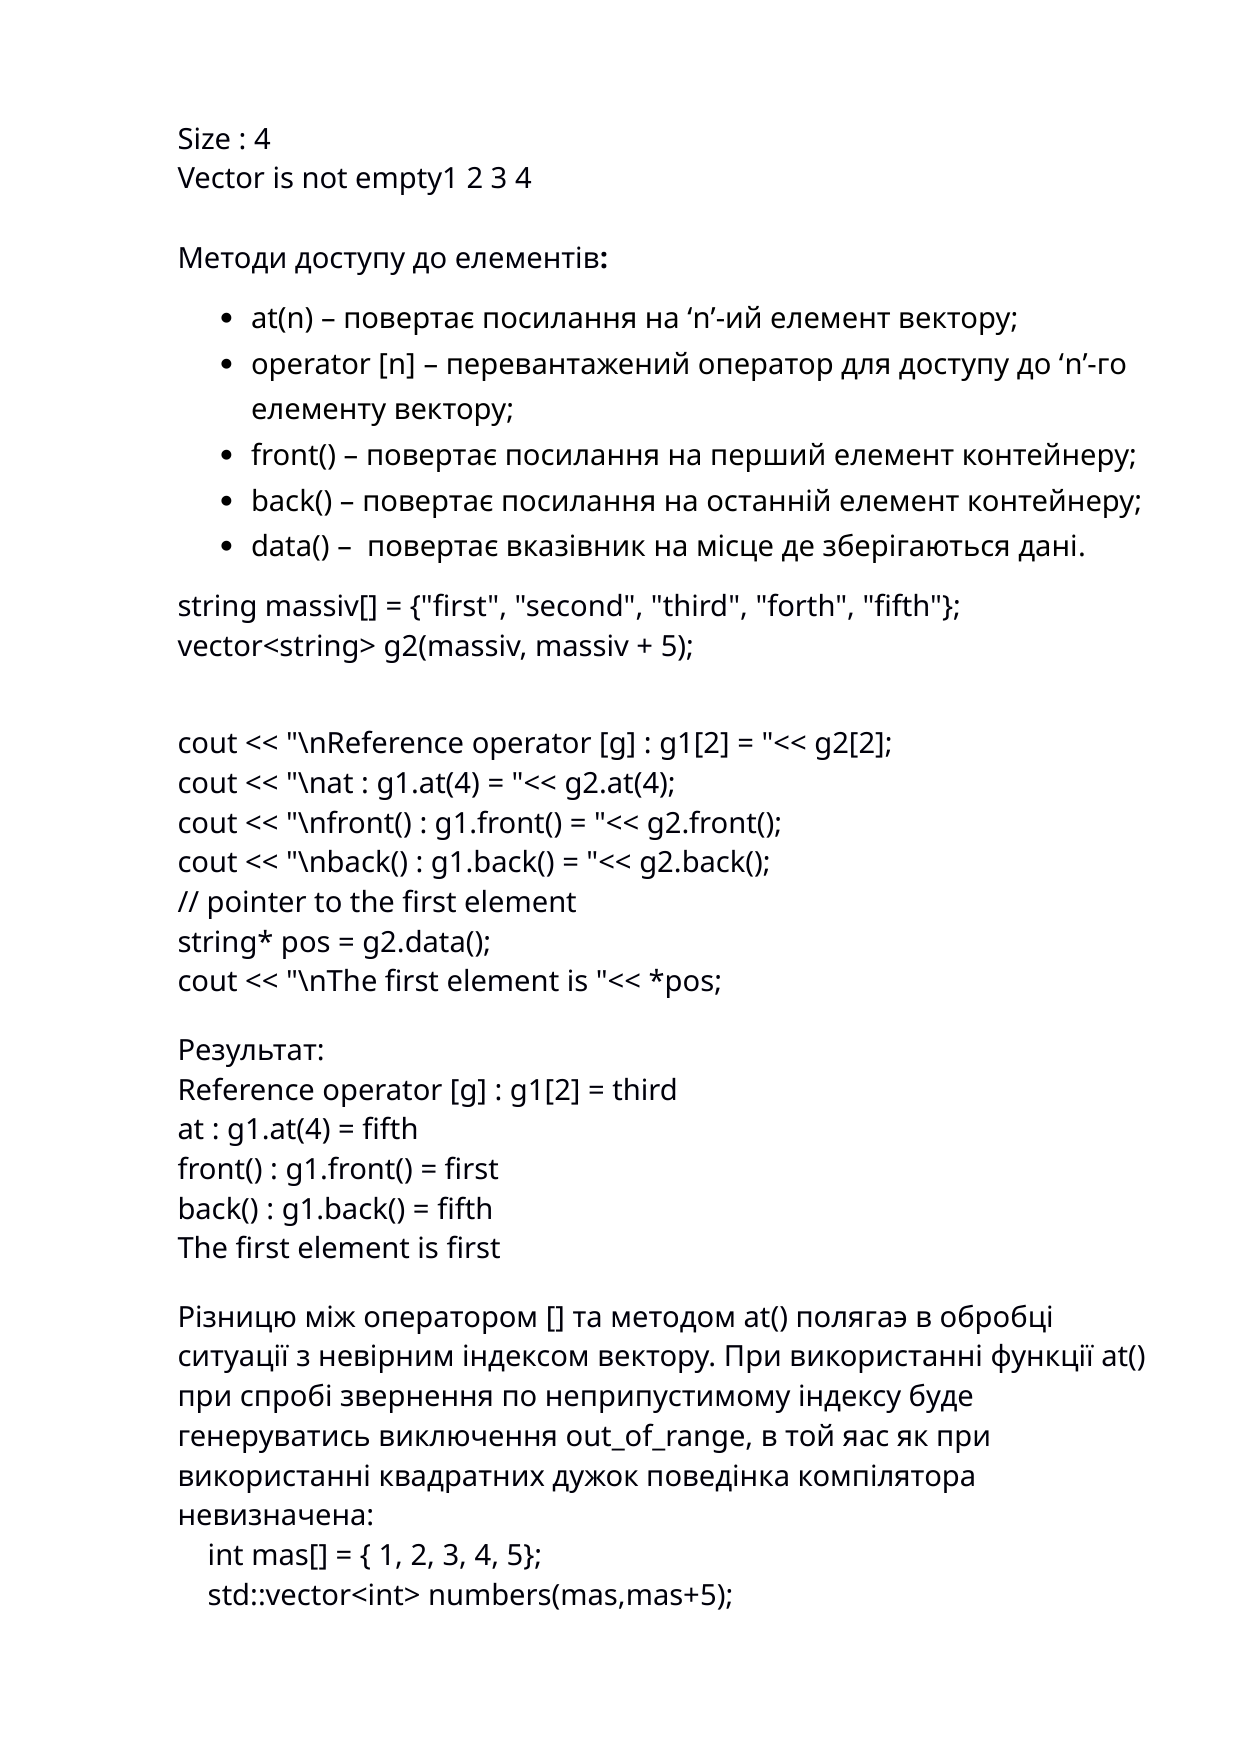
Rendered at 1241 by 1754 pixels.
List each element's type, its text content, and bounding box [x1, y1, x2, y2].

list back() – повертає посилання на останній елемент контейнеру; [221, 480, 1152, 519]
list operator [n] – перевантажений оператор для доступу до ‘n’-го елементу вектору; [221, 343, 1152, 428]
list front() – повертає посилання на перший елемент контейнеру; [221, 434, 1152, 474]
text cout << "\nfront() : g1.front() = "<< g2.front(); [177, 802, 1152, 842]
text back() : g1.back() = fifth [177, 1188, 1152, 1228]
text cout << "\nback() : g1.back() = "<< g2.back(); [177, 842, 1152, 881]
text at : g1.at(4) = fifth [177, 1108, 1152, 1148]
text string massiv[] = {"first", "second", "third", "forth", "fifth"}; [177, 586, 1152, 625]
text string* pos = g2.data(); [177, 921, 1152, 961]
text int mas[] = { 1, 2, 3, 4, 5}; [177, 1534, 1152, 1574]
text cout << "\nat : g1.at(4) = "<< g2.at(4); [177, 762, 1152, 802]
text Методи доступу до елементів: [177, 237, 1152, 277]
text The first element is first [177, 1228, 1152, 1267]
text cout << "\nReference operator [g] : g1[2] = "<< g2[2]; [177, 723, 1152, 762]
list at(n) – повертає посилання на ‘n’-ий елемент вектору; [221, 297, 1152, 337]
text Результат: [177, 1029, 1152, 1069]
list data() – повертає вказівник на місце де зберігаються дані. [221, 526, 1152, 565]
text cout << "\nThe first element is "<< *pos; [177, 961, 1152, 1000]
text vector<string> g2(massiv, massiv + 5); [177, 625, 1152, 665]
text front() : g1.front() = first [177, 1148, 1152, 1188]
text Reference operator [g] : g1[2] = third [177, 1069, 1152, 1108]
text std::vector<int> numbers(mas,mas+5); [177, 1574, 1152, 1613]
text Size : 4 [177, 118, 1152, 158]
text Vector is not empty1 2 3 4 [177, 158, 1152, 197]
text // pointer to the first element [177, 881, 1152, 921]
text Різницю між оператором [] та методом at() полягаэ в обробці ситуації з невірним індексом вектору. При використанні функції at() при спробі звернення по неприпустимому індексу буде генеруватись виключення out_of_range, в той яас як при використанні квадратних дужок поведінка компілятора невизначена: [177, 1296, 1152, 1534]
